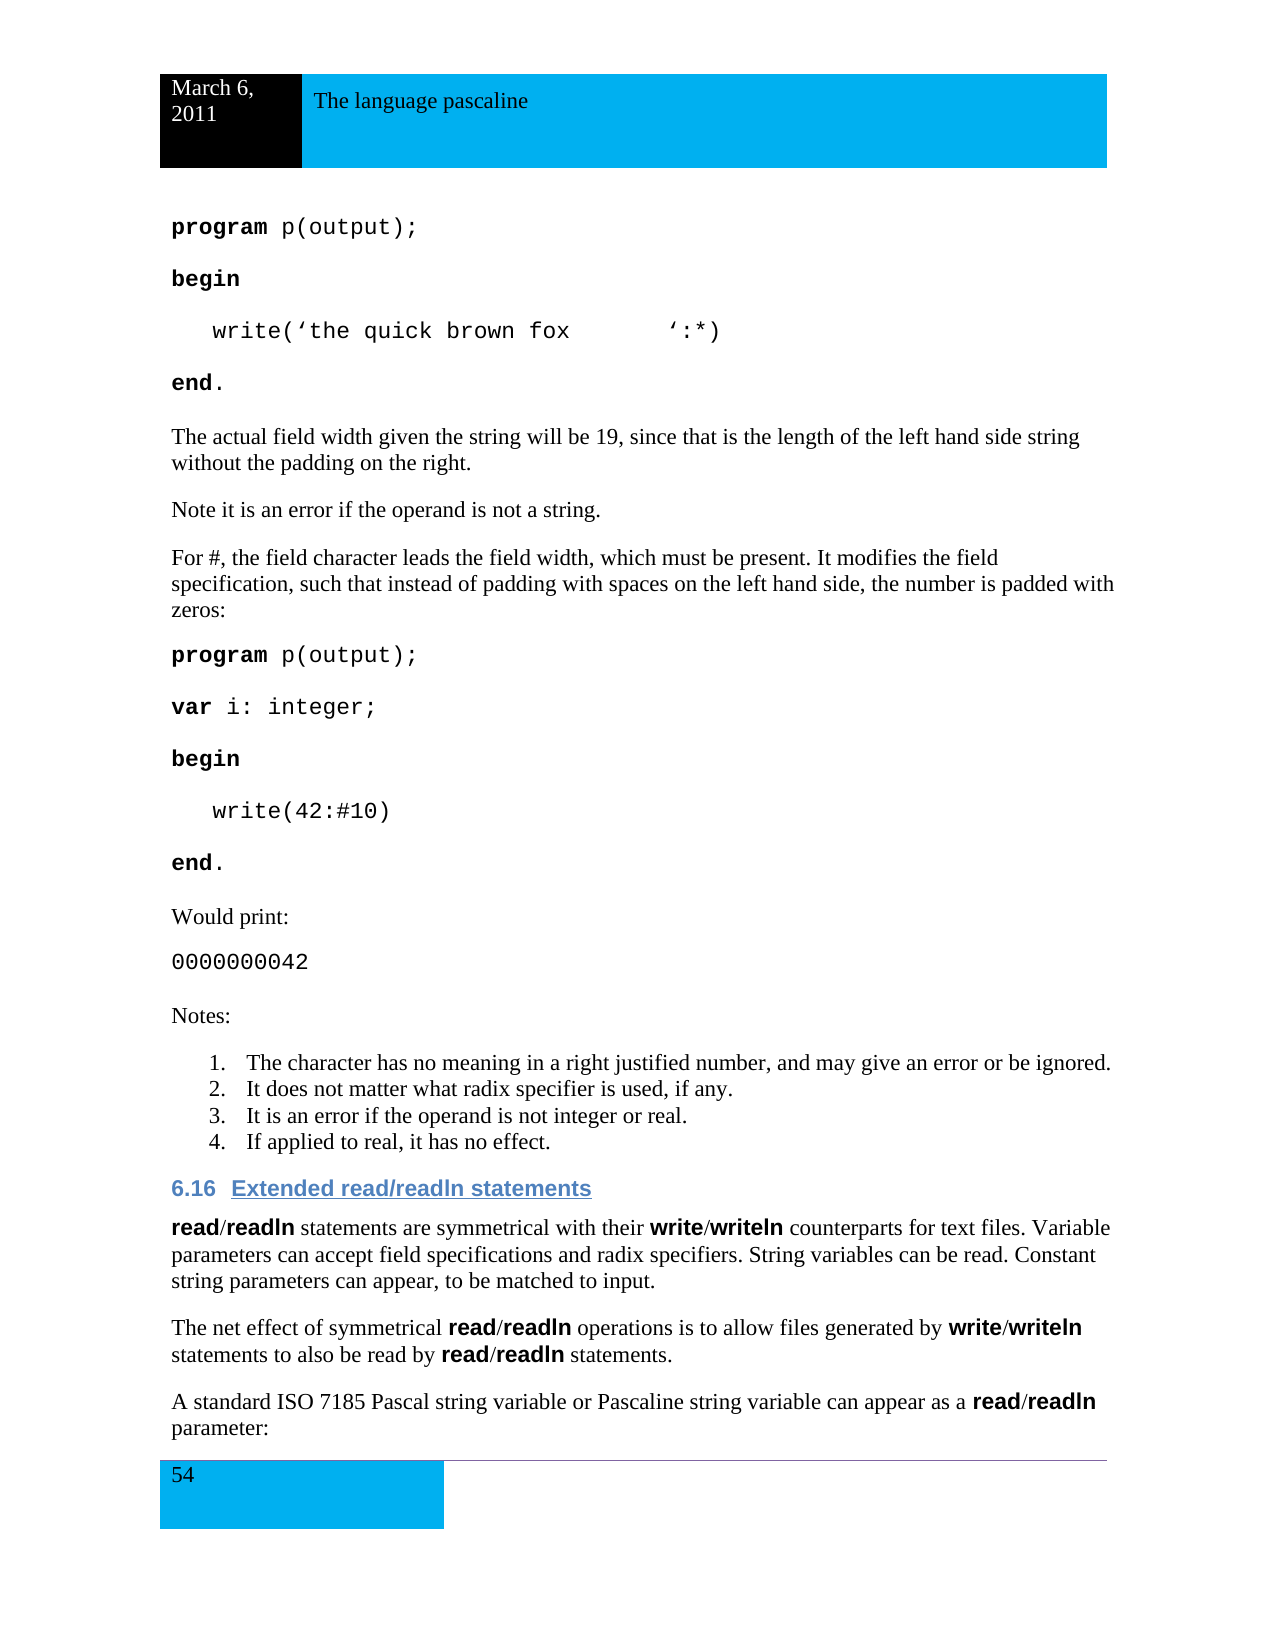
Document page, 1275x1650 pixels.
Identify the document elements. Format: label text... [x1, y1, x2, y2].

text Would print: [171, 903, 1118, 929]
text var i: integer; [171, 695, 1118, 721]
subtitle Extended read/readln statements [171, 1175, 1118, 1202]
text end. [171, 851, 1118, 877]
text The net effect of symmetrical read/readln operations is to allow files generated by write/writeln statements to also be read by read/readln statements. [171, 1314, 1118, 1367]
list If applied to real, it has no effect. [209, 1128, 1118, 1154]
text read/readln statements are symmetrical with their write/writeln counterparts for text files. Variable parameters can accept field specifications and radix specifiers. String variables can be read. Constant string parameters can appear, to be matched to input. [171, 1214, 1118, 1293]
text The actual field width given the string will be 19, since that is the length of the left hand side string without the padding on the right. [171, 423, 1118, 476]
text Notes: [171, 1002, 1118, 1028]
text write(42:#10) [171, 799, 1118, 825]
text A standard ISO 7185 Pascal string variable or Pascaline string variable can appear as a read/readln parameter: [171, 1388, 1118, 1441]
text program p(output); [171, 643, 1118, 669]
text write(‘the quick brown fox ‘:*) [171, 319, 1118, 345]
text For #, the field character leads the field width, which must be present. It modifies the field specification, such that instead of padding with spaces on the left hand side, the number is padded with zeros: [171, 544, 1118, 623]
list It does not matter what radix specifier is used, if any. [209, 1076, 1118, 1102]
text Note it is an error if the operand is not a string. [171, 496, 1118, 523]
text begin [171, 267, 1118, 293]
text program p(output); [171, 215, 1118, 241]
text end. [171, 371, 1118, 397]
list It is an error if the operand is not integer or real. [209, 1102, 1118, 1128]
list The character has no meaning in a right justified number, and may give an error or be ignored. [209, 1049, 1118, 1076]
text 0000000042 [171, 950, 1118, 976]
text begin [171, 747, 1118, 773]
